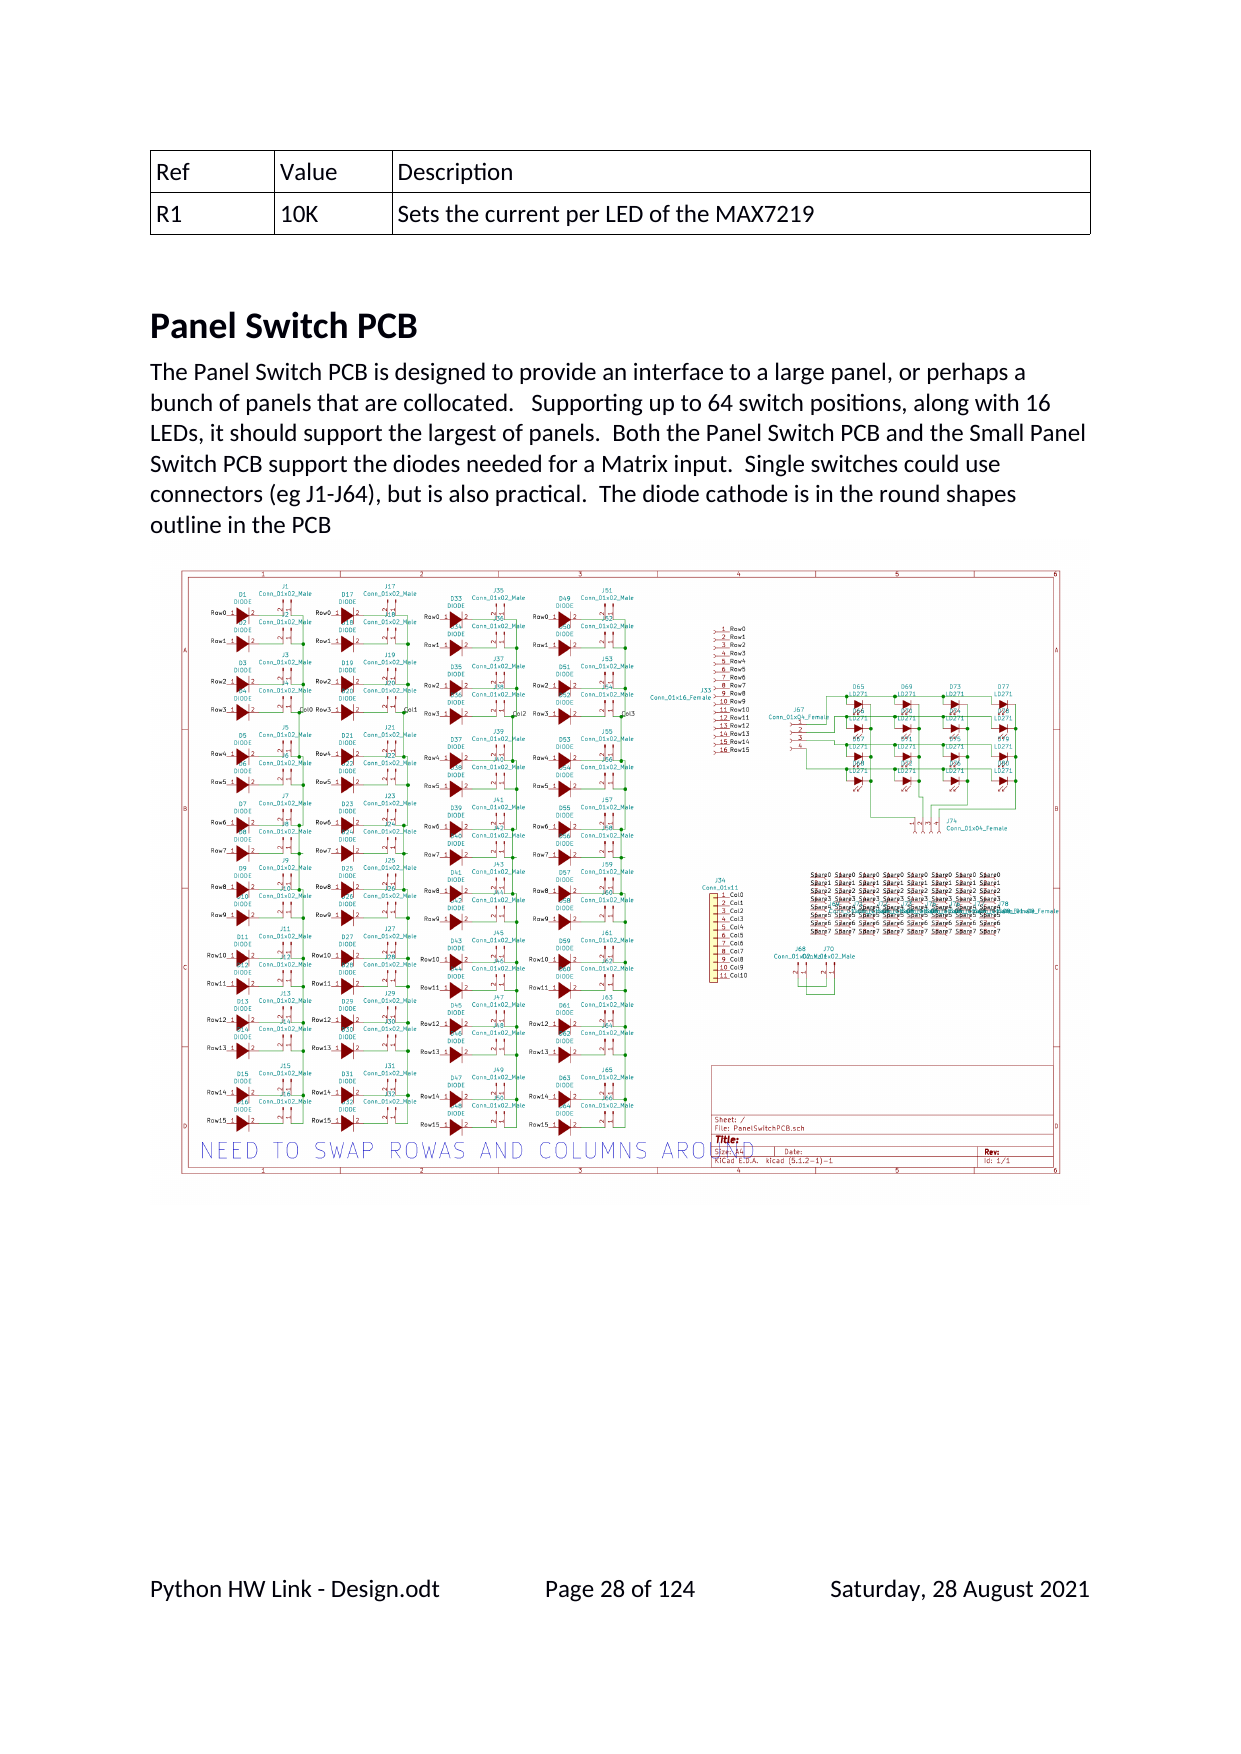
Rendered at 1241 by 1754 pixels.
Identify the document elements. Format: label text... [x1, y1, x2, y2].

table_header Ref [151, 151, 274, 192]
picture [150, 539, 1091, 1205]
table_header Value [275, 151, 392, 192]
table_cell 10K [275, 193, 392, 234]
table_cell R1 [151, 193, 274, 234]
table_cell Sets the current per LED of the MAX7219 [393, 193, 1090, 234]
subtitle Panel Switch PCB [150, 302, 1090, 348]
text The Panel Switch PCB is designed to provide an interface to a large panel, or perhaps a bunch of panels that are collocated. Supporting up to 64 switch positions, along with 16 LEDs, it should support the largest of panels. Both the Panel Switch PCB and the Small Panel Switch PCB support the diodes needed for a Matrix input. Single switches could use connectors (eg J1-J64), but is also practical. The diode cathode is in the round shapes outline in the PCB [150, 356, 1090, 539]
table_header Description [393, 151, 1090, 192]
